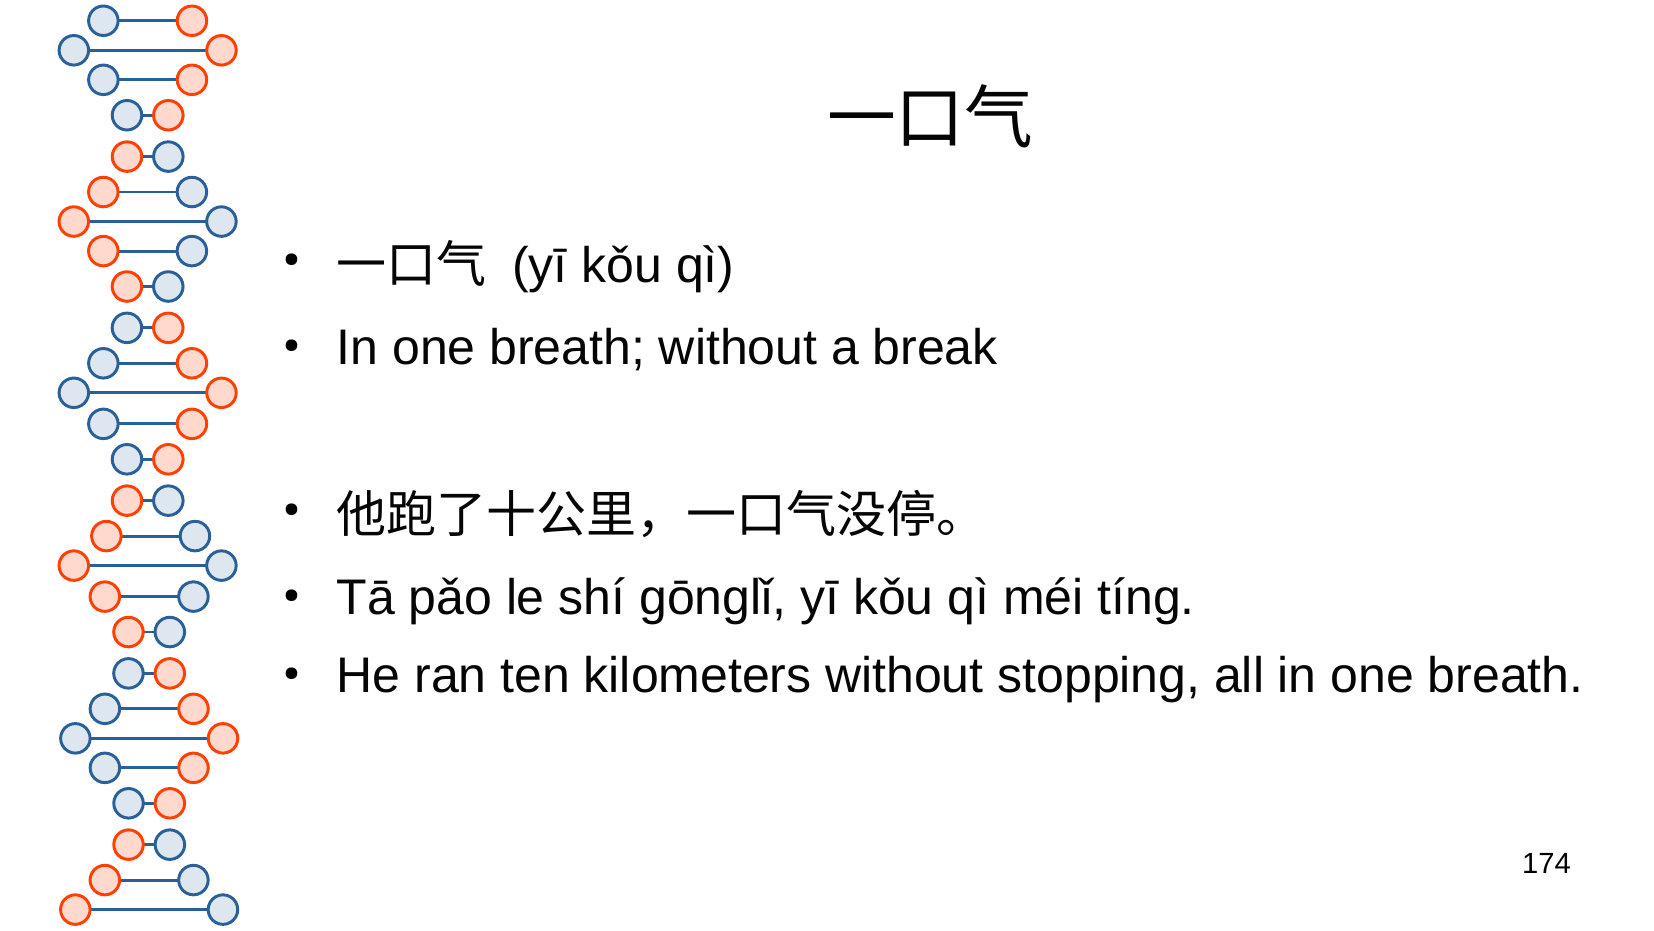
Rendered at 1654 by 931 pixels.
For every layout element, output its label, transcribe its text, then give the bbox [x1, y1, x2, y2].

list 一口气 (yī kǒu qì) In one breath; without a break 他跑了十公里，一口气没停。 Tā pǎo le shí gōnglǐ, yī kǒu qì méi tíng. He ran ten kilometers without stopping, all in one breath. [265, 224, 1595, 764]
title 一口气 [265, 35, 1595, 189]
